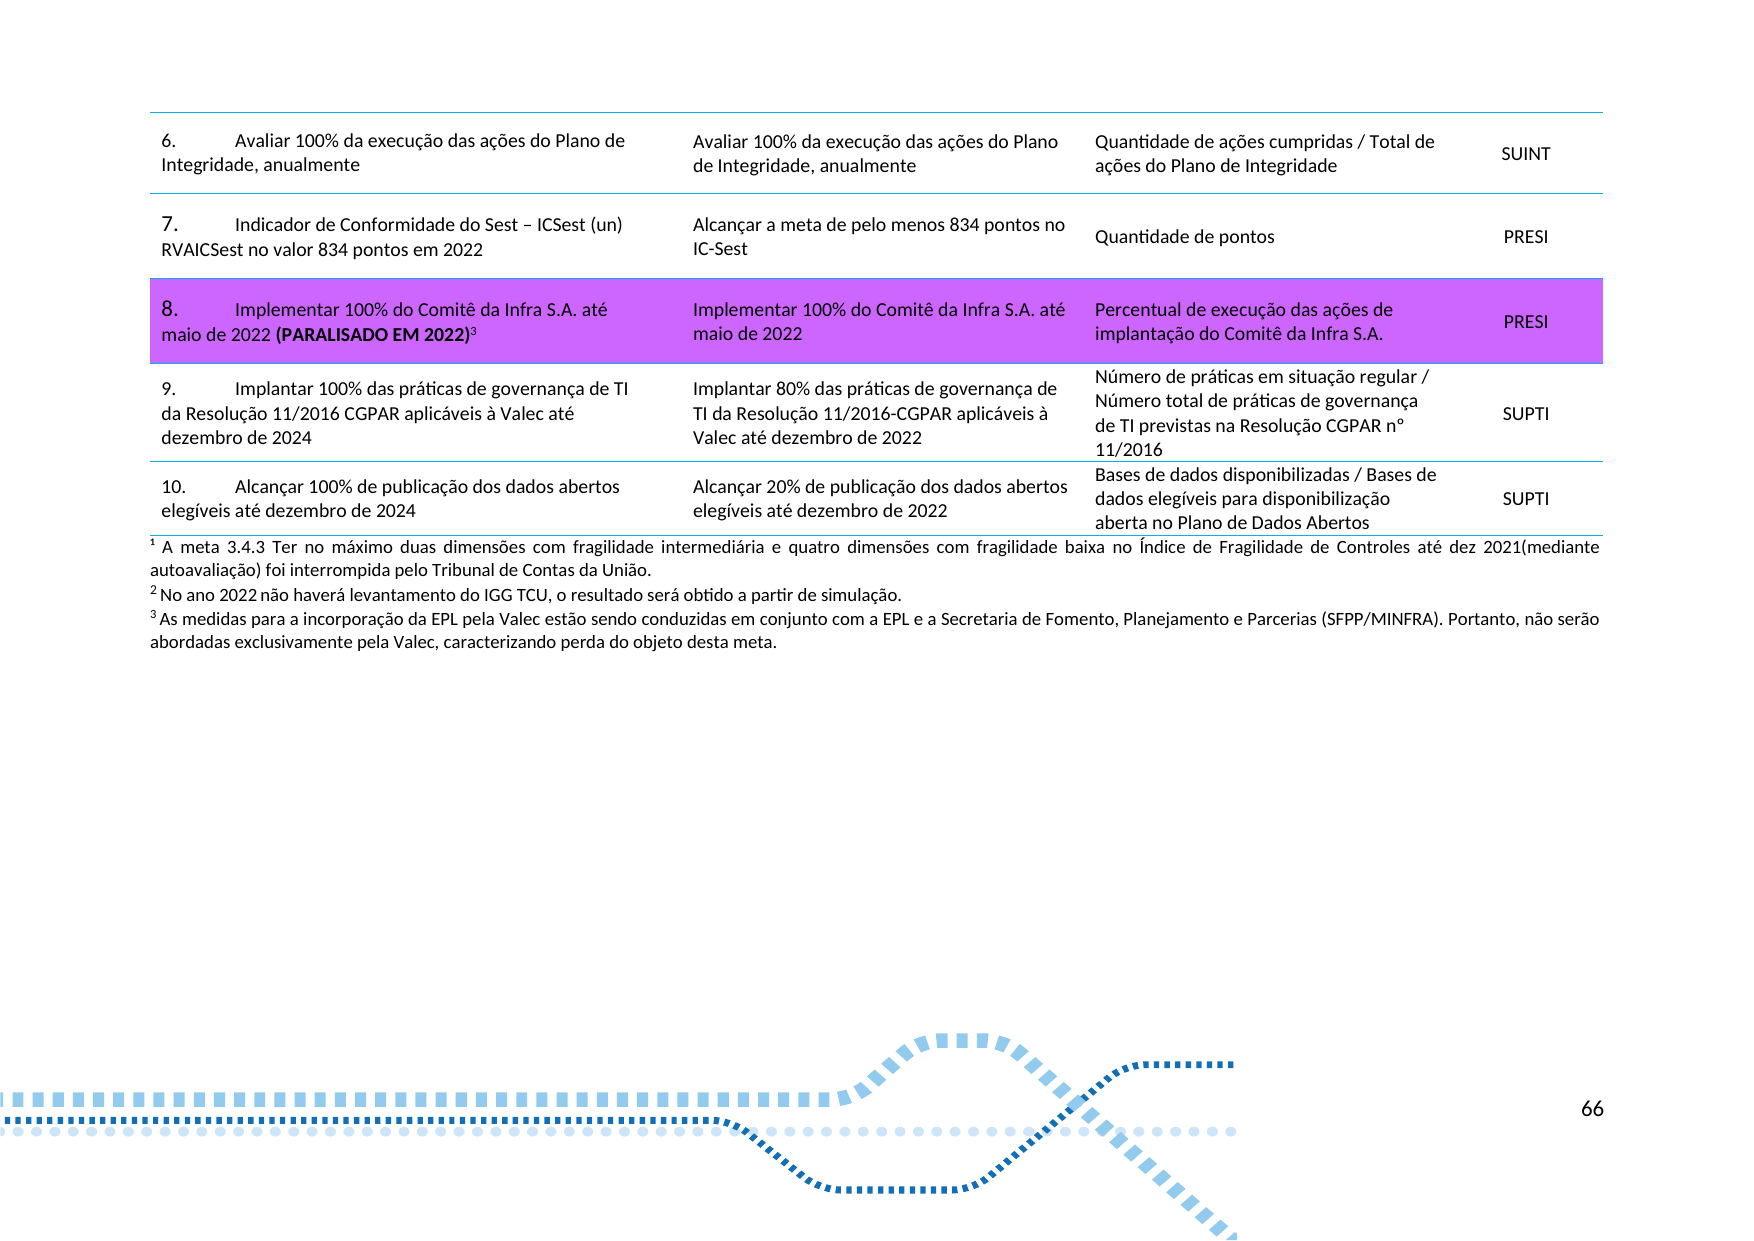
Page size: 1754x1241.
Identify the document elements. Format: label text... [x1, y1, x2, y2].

text ¹ A meta 3.4.3 Ter no máximo duas dimensões com fragilidade intermediária e quatro dimensões com fragilidade baixa no Índice de Fragilidade de Controles até dez 2021(mediante autoavaliação) foi interrompida pelo Tribunal de Contas da União. [150, 536, 1604, 581]
table_cell SUINT [1449, 113, 1603, 193]
table_cell SUPTI [1449, 364, 1603, 461]
table_cell Implantar 80% das práticas de governança de TI da Resolução 11/2016-CGPAR aplicáveis à Valec até dezembro de 2022 [682, 364, 1084, 461]
table_cell Quantidade de pontos [1084, 194, 1449, 278]
table_cell Implantar 100% das práticas de governança de TI da Resolução 11/2016 CGPAR aplicáveis à Valec até dezembro de 2024 [150, 364, 682, 461]
table_cell SUPTI [1449, 462, 1603, 534]
table_cell PRESI [1449, 279, 1603, 363]
text 2 No ano 2022 não haverá levantamento do IGG TCU, o resultado será obtido a partir de simulação. [150, 581, 1604, 607]
table_cell Percentual de execução das ações de implantação do Comitê da Infra S.A. [1084, 279, 1449, 363]
table_cell Indicador de Conformidade do Sest – ICSest (un) RVAICSest no valor 834 pontos em 2022 [150, 194, 682, 278]
table_cell Avaliar 100% da execução das ações do Plano de Integridade, anualmente [682, 113, 1084, 193]
table_cell Bases de dados disponibilizadas / Bases de dados elegíveis para disponibilização aberta no Plano de Dados Abertos [1084, 462, 1449, 534]
table_cell Número de práticas em situação regular / Número total de práticas de governança de TI previstas na Resolução CGPAR nº 11/2016 [1084, 364, 1449, 461]
table_cell Avaliar 100% da execução das ações do Plano de Integridade, anualmente [150, 113, 682, 193]
table_cell Alcançar 20% de publicação dos dados abertos elegíveis até dezembro de 2022 [682, 462, 1084, 534]
table_cell Quantidade de ações cumpridas / Total de ações do Plano de Integridade [1084, 113, 1449, 193]
table_cell Implementar 100% do Comitê da Infra S.A. até maio de 2022 [682, 279, 1084, 363]
text 3 As medidas para a incorporação da EPL pela Valec estão sendo conduzidas em conjunto com a EPL e a Secretaria de Fomento, Planejamento e Parcerias (SFPP/MINFRA). Portanto, não serão abordadas exclusivamente pela Valec, caracterizando perda do objeto desta meta. [150, 607, 1604, 653]
table_cell Alcançar 100% de publicação dos dados abertos elegíveis até dezembro de 2024 [150, 462, 682, 534]
table_cell Alcançar a meta de pelo menos 834 pontos no IC-Sest [682, 194, 1084, 278]
table_cell Implementar 100% do Comitê da Infra S.A. até maio de 2022 (PARALISADO EM 2022)3 [150, 279, 682, 363]
table_cell PRESI [1449, 194, 1603, 278]
